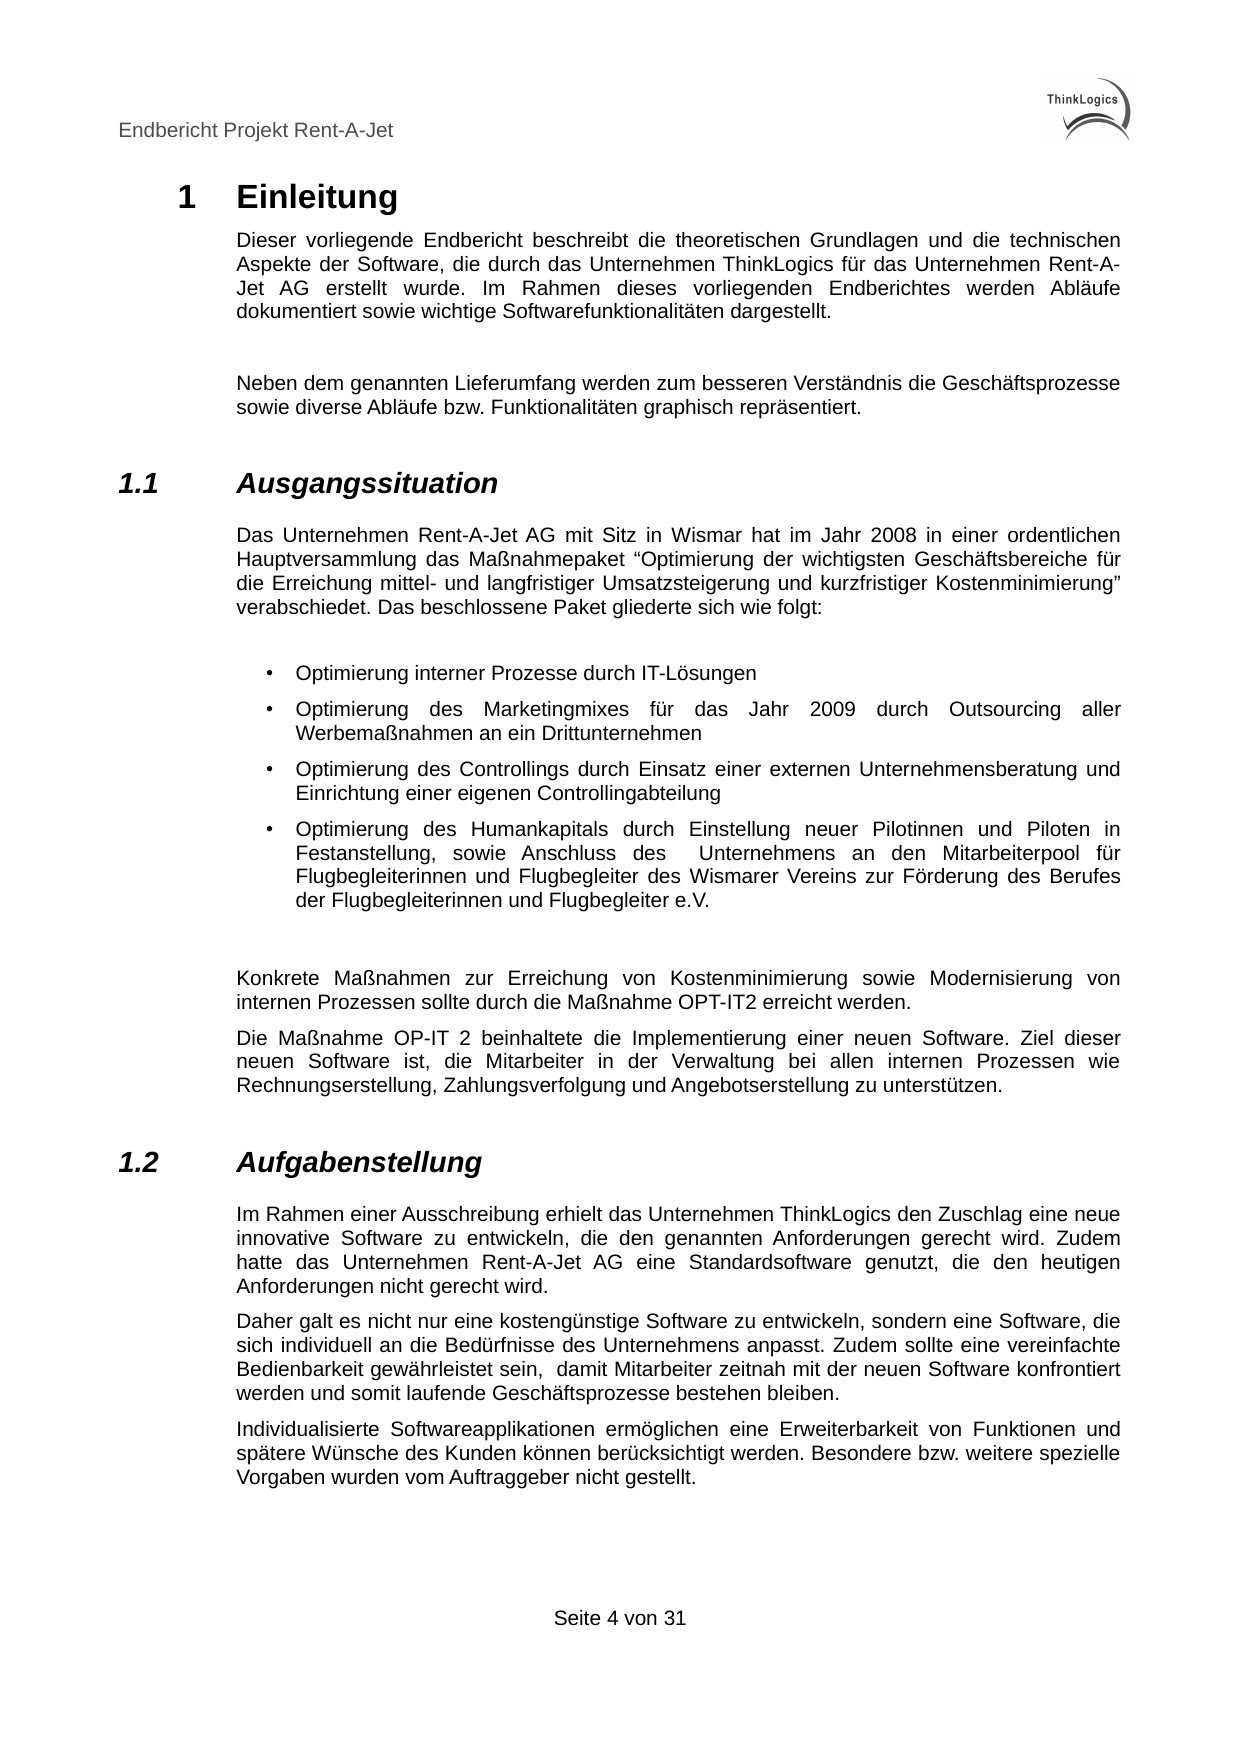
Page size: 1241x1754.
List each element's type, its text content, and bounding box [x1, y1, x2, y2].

text Daher galt es nicht nur eine kostengünstige Software zu entwickeln, sondern eine Software, die sich individuell an die Bedürfnisse des Unternehmens anpasst. Zudem sollte eine vereinfachte Bedienbarkeit gewährleistet sein, damit Mitarbeiter zeitnah mit der neuen Software konfrontiert werden und somit laufende Geschäftsprozesse bestehen bleiben. [236, 1309, 1122, 1405]
list Optimierung des Humankapitals durch Einstellung neuer Pilotinnen und Piloten in Festanstellung, sowie Anschluss des Unternehmens an den Mitarbeiterpool für Flugbegleiterinnen und Flugbegleiter des Wismarer Vereins zur Förderung des Berufes der Flugbegleiterinnen und Flugbegleiter e.V. [266, 816, 1122, 912]
text Die Maßnahme OP-IT 2 beinhaltete die Implementierung einer neuen Software. Ziel dieser neuen Software ist, die Mitarbeiter in der Verwaltung bei allen internen Prozessen wie Rechnungserstellung, Zahlungsverfolgung und Angebotserstellung zu unterstützen. [236, 1025, 1122, 1097]
list Optimierung interner Prozesse durch IT-Lösungen [266, 661, 1122, 685]
subtitle Ausgangssituation [118, 466, 1122, 499]
text Neben dem genannten Lieferumfang werden zum besseren Verständnis die Geschäftsprozesse sowie diverse Abläufe bzw. Funktionalitäten graphisch repräsentiert. [236, 371, 1122, 419]
list Optimierung des Controllings durch Einsatz einer externen Unternehmensberatung und Einrichtung einer eigenen Controllingabteilung [266, 756, 1122, 804]
list Optimierung des Marketingmixes für das Jahr 2009 durch Outsourcing aller Werbemaßnahmen an ein Drittunternehmen [266, 697, 1122, 744]
subtitle Einleitung [177, 177, 1122, 216]
text Das Unternehmen Rent-A-Jet AG mit Sitz in Wismar hat im Jahr 2008 in einer ordentlichen Hauptversammlung das Maßnahmepaket “Optimierung der wichtigsten Geschäftsbereiche für die Erreichung mittel- und langfristiger Umsatzsteigerung und kurzfristiger Kostenminimierung” verabschiedet. Das beschlossene Paket gliederte sich wie folgt: [236, 523, 1122, 619]
text Dieser vorliegende Endbericht beschreibt die theoretischen Grundlagen und die technischen Aspekte der Software, die durch das Unternehmen ThinkLogics für das Unternehmen Rent-A-Jet AG erstellt wurde. Im Rahmen dieses vorliegenden Endberichtes werden Abläufe dokumentiert sowie wichtige Softwarefunktionalitäten dargestellt. [236, 227, 1122, 323]
text Konkrete Maßnahmen zur Erreichung von Kostenminimierung sowie Modernisierung von internen Prozessen sollte durch die Maßnahme OPT-IT2 erreicht werden. [236, 966, 1122, 1014]
text Individualisierte Softwareapplikationen ermöglichen eine Erweiterbarkeit von Funktionen und spätere Wünsche des Kunden können berücksichtigt werden. Besondere bzw. weitere spezielle Vorgaben wurden vom Auftraggeber nicht gestellt. [236, 1417, 1122, 1489]
text Im Rahmen einer Ausschreibung erhielt das Unternehmen ThinkLogics den Zuschlag eine neue innovative Software zu entwickeln, die den genannten Anforderungen gerecht wird. Zudem hatte das Unternehmen Rent-A-Jet AG eine Standardsoftware genutzt, die den heutigen Anforderungen nicht gerecht wird. [236, 1202, 1122, 1297]
subtitle Aufgabenstellung [118, 1144, 1122, 1178]
